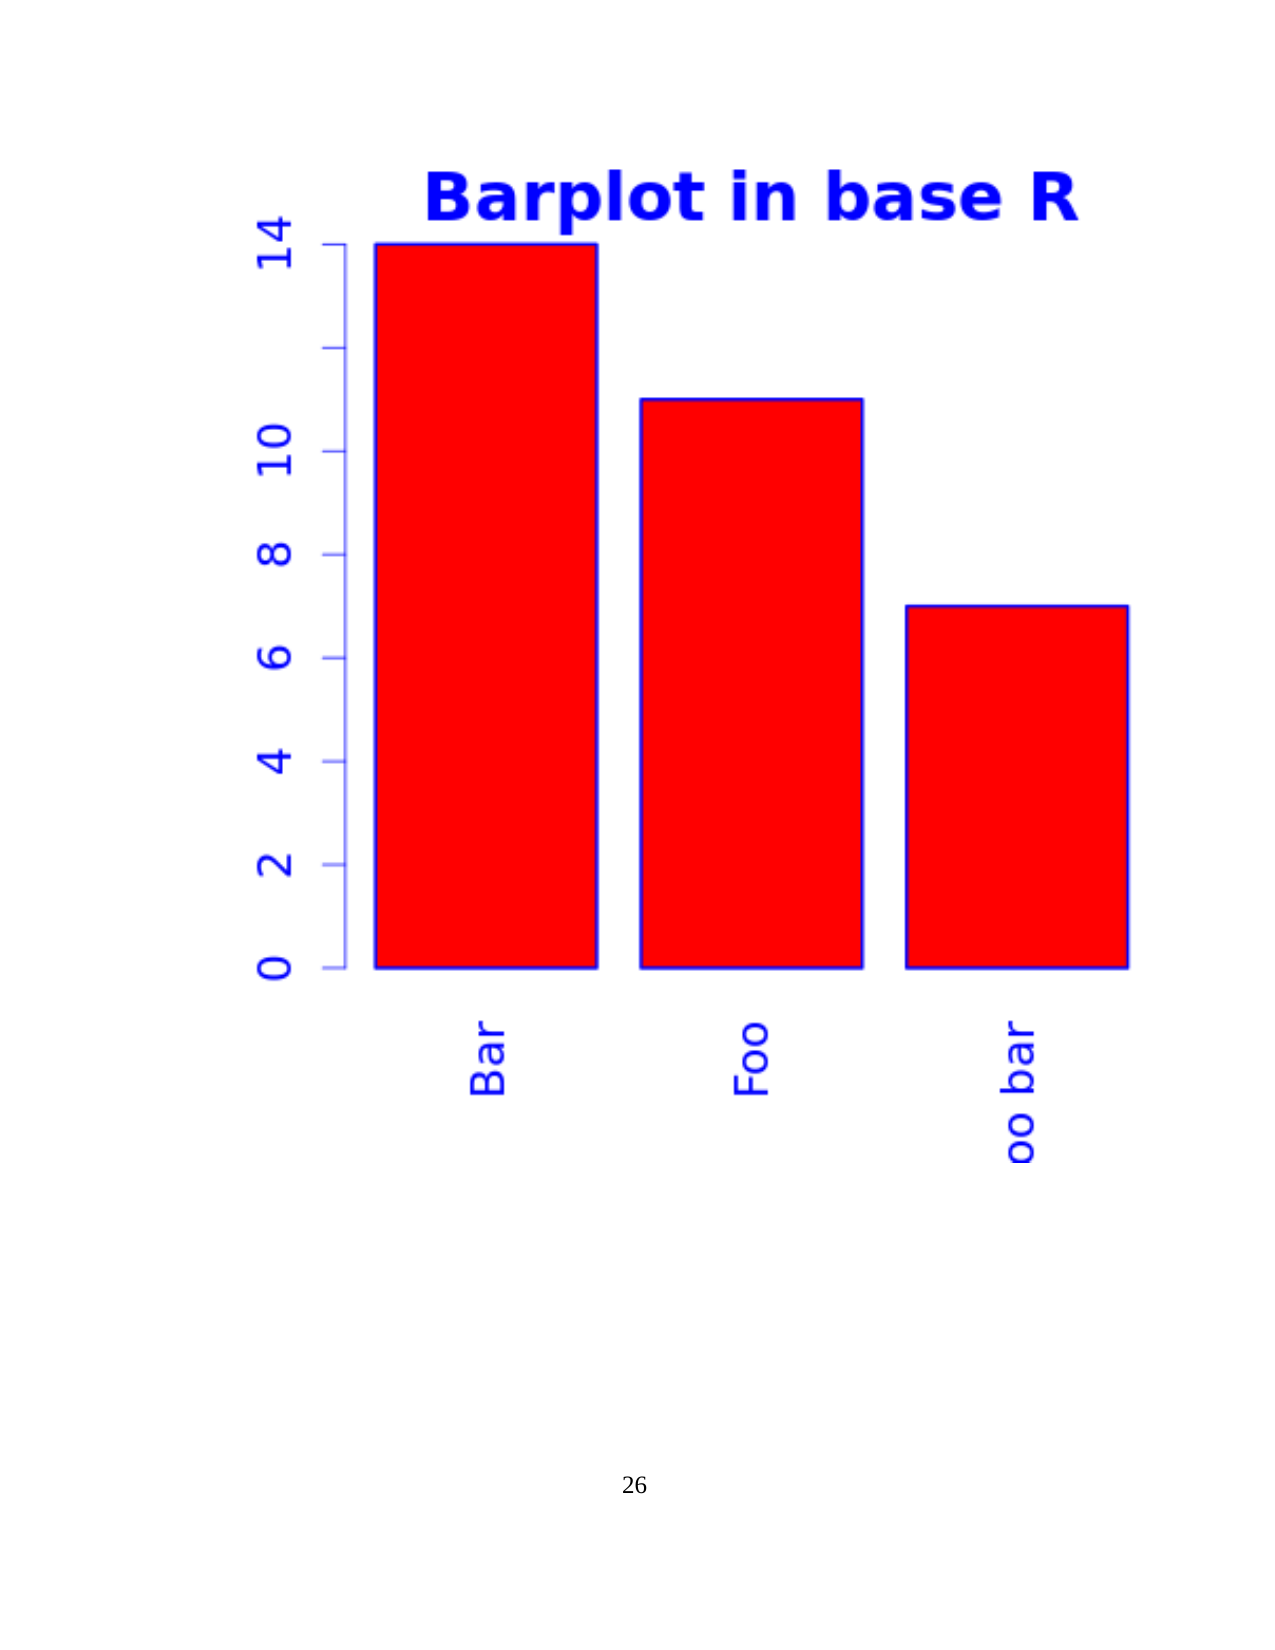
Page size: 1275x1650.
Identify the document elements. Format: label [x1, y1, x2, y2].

picture [150, 150, 1163, 1163]
